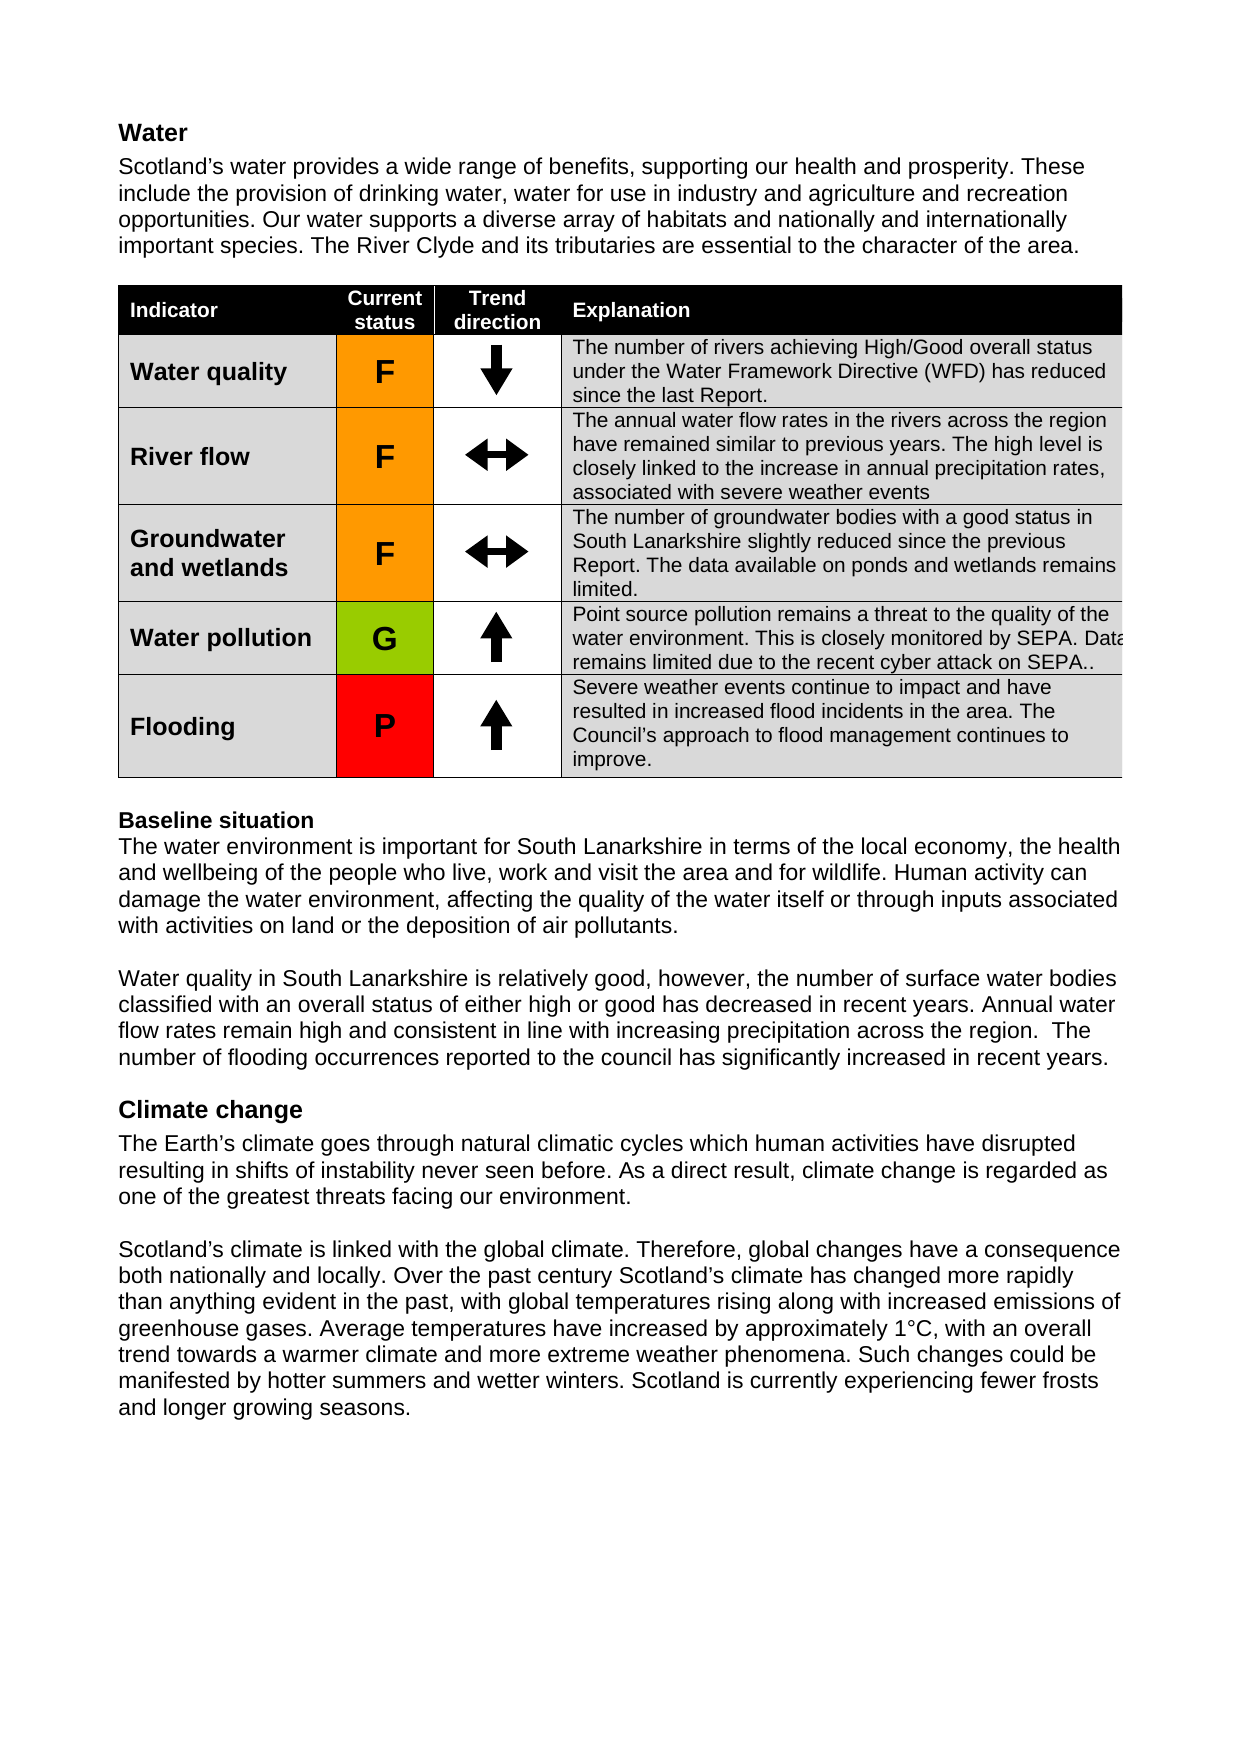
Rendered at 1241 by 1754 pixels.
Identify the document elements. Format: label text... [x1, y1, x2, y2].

text Baseline situation [118, 807, 1122, 833]
subtitle Water [118, 118, 1122, 147]
text Water quality in South Lanarkshire is relatively good, however, the number of surface water bodies classified with an overall status of either high or good has decreased in recent years. Annual water flow rates remain high and consistent in line with increasing precipitation across the region. The number of flooding occurrences reported to the council has significantly increased in recent years. [118, 965, 1122, 1070]
subtitle Climate change [118, 1095, 1122, 1124]
text Scotland’s water provides a wide range of benefits, supporting our health and prosperity. These include the provision of drinking water, water for use in industry and agriculture and recreation opportunities. Our water supports a diverse array of habitats and nationally and internationally important species. The River Clyde and its tributaries are essential to the character of the area. [118, 153, 1122, 258]
text Scotland’s climate is linked with the global climate. Therefore, global changes have a consequence both nationally and locally. Over the past century Scotland’s climate has changed more rapidly than anything evident in the past, with global temperatures rising along with increased emissions of greenhouse gases. Average temperatures have increased by approximately 1°C, with an overall trend towards a warmer climate and more extreme weather phenomena. Such changes could be manifested by hotter summers and wetter winters. Scotland is currently experiencing fewer frosts and longer growing seasons. [118, 1236, 1122, 1420]
text The Earth’s climate goes through natural climatic cycles which human activities have disrupted resulting in shifts of instability never seen before. As a direct result, climate change is regarded as one of the greatest threats facing our environment. [118, 1130, 1122, 1209]
text The water environment is important for South Lanarkshire in terms of the local economy, the health and wellbeing of the people who live, work and visit the area and for wildlife. Human activity can damage the water environment, affecting the quality of the water itself or through inputs associated with activities on land or the deposition of air pollutants. [118, 833, 1122, 938]
